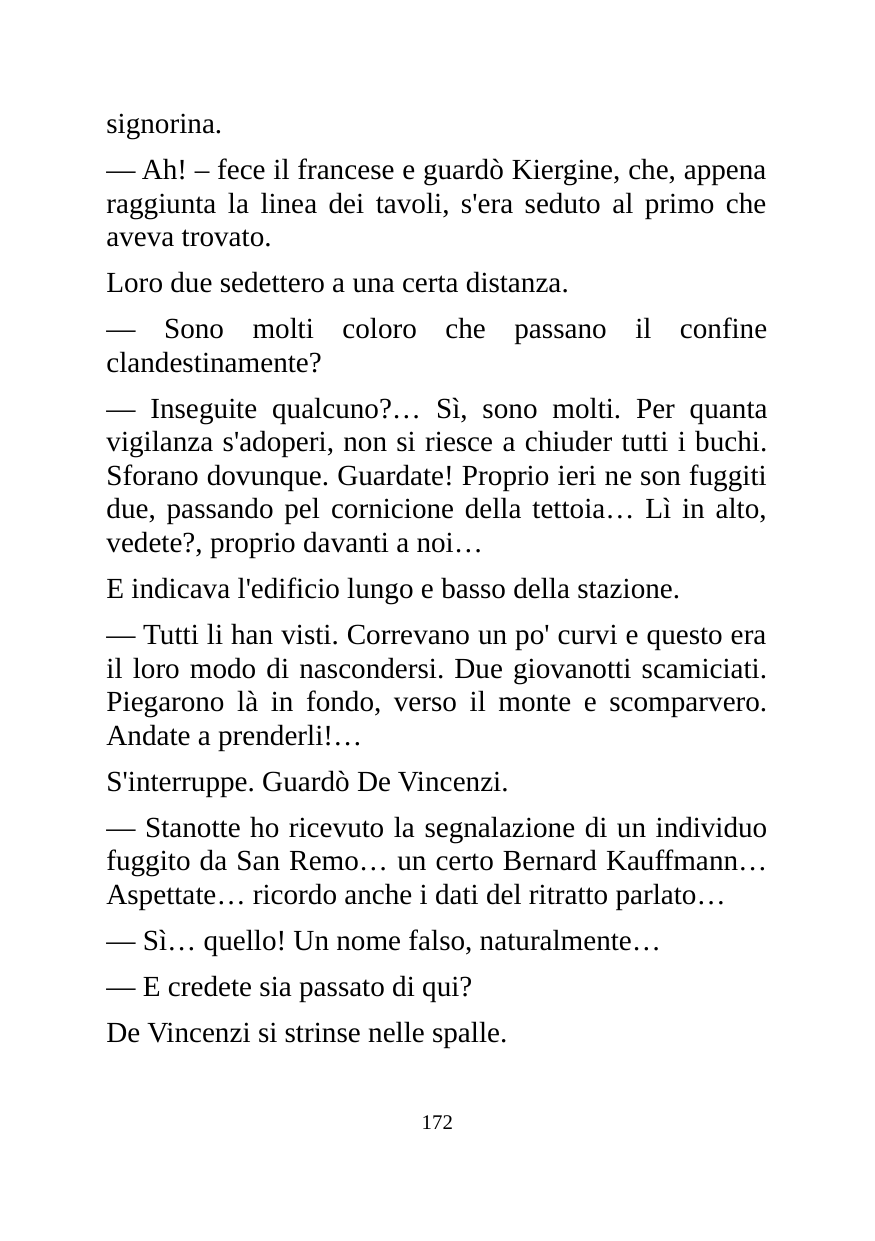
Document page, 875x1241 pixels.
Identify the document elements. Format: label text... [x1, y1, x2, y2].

text — E credete sia passato di qui? [106, 969, 768, 1003]
text E indicava l'edificio lungo e basso della stazione. [106, 571, 768, 605]
text signorina. [106, 106, 768, 140]
text — Ah! – fece il francese e guardò Kiergine, che, appena raggiunta la linea dei tavoli, s'era seduto al primo che aveva trovato. [106, 152, 768, 253]
text De Vincenzi si strinse nelle spalle. [106, 1015, 768, 1049]
text — Sono molti coloro che passano il confine clandestinamente? [106, 311, 768, 378]
text S'interruppe. Guardò De Vincenzi. [106, 764, 768, 797]
text — Stanotte ho ricevuto la segnalazione di un individuo fuggito da San Remo… un certo Bernard Kauffmann… Aspettate… ricordo anche i dati del ritratto parlato… [106, 810, 768, 911]
text Loro due sedettero a una certa distanza. [106, 265, 768, 299]
text — Tutti li han visti. Correvano un po' curvi e questo era il loro modo di nascondersi. Due giovanotti scamiciati. Piegarono là in fondo, verso il monte e scomparvero. Andate a prenderli!… [106, 617, 768, 751]
text — Inseguite qualcuno?… Sì, sono molti. Per quanta vigilanza s'adoperi, non si riesce a chiuder tutti i buchi. Sforano dovunque. Guardate! Proprio ieri ne son fuggiti due, passando pel cornicione della tettoia… Lì in alto, vedete?, proprio davanti a noi… [106, 391, 768, 559]
text — Sì… quello! Un nome falso, naturalmente… [106, 923, 768, 957]
